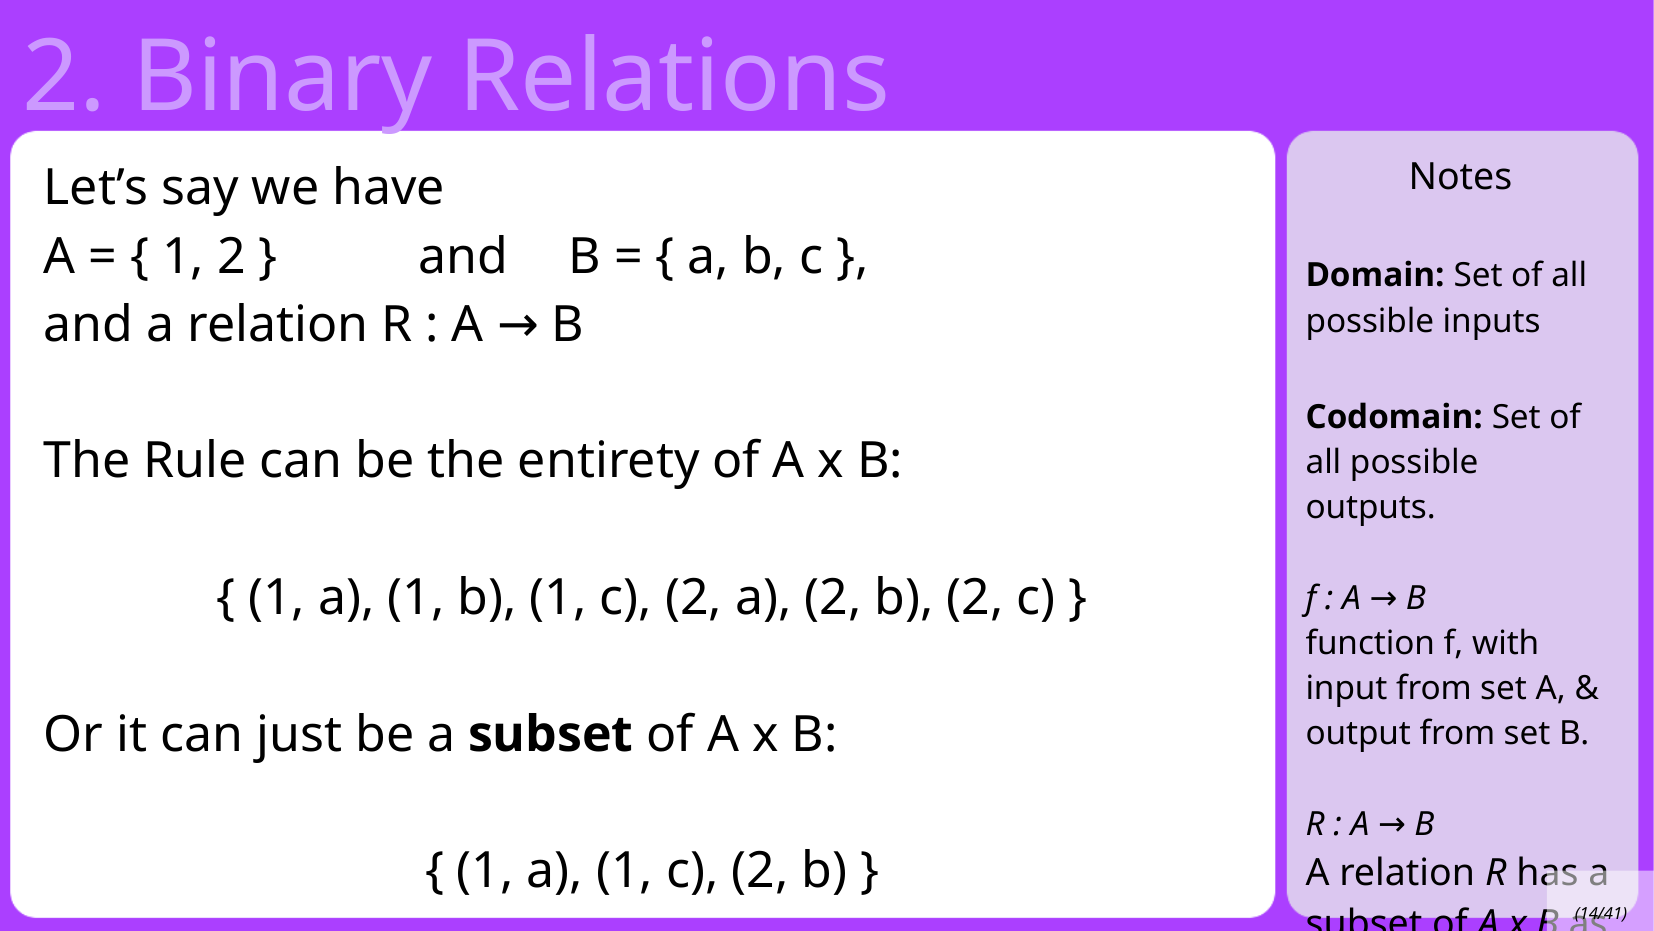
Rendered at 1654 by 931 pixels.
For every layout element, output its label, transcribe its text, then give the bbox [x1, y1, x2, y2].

text_box (<number>/41) [1546, 877, 1654, 931]
text_box Notes Domain: Set of all possible inputs Codomain: Set of all possible outputs. f : A → B function f, with input from set A, & output from set B. R : A → B A relation R has a subset of A x B as its rule. [1290, 141, 1631, 819]
picture [1485, 913, 1492, 925]
picture [0, 0, 1654, 931]
title 2. Binary Relations [22, 13, 1511, 130]
picture [1437, 918, 1449, 931]
text_box Let’s say we have A = { 1, 2 } and B = { a, b, c }, and a relation R : A → B The Rule can be the entirety of A x B: { (1, a), (1, b), (1, c), (2, a), (2, b), (2, c) } Or it can just be a subset of A x B: { (1, a), (1, c), (2, b) } And this would fit the definition of a binary relation. [43, 151, 1261, 880]
picture [1393, 918, 1403, 924]
picture [1352, 918, 1364, 931]
